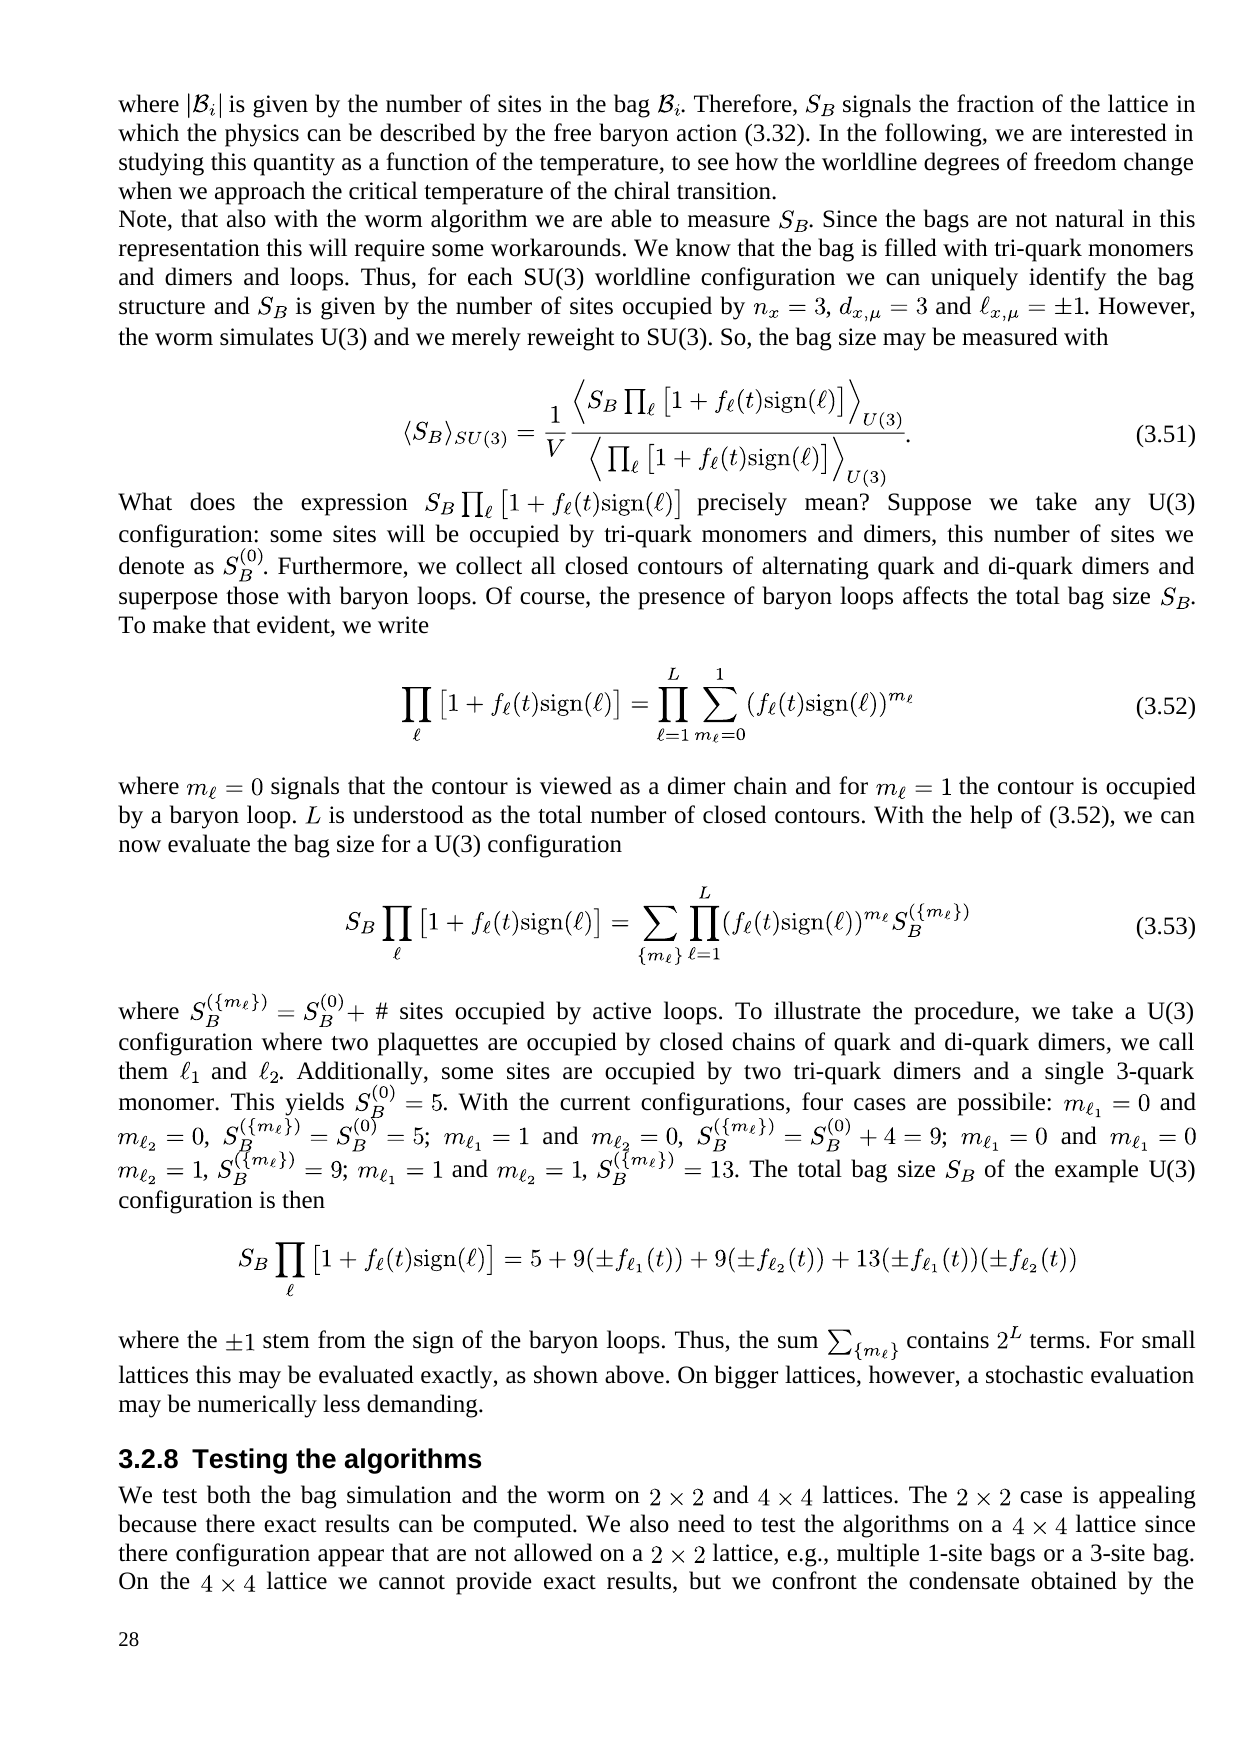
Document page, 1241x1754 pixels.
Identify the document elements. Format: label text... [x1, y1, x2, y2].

text . (3.51) [851, 379, 1196, 487]
text [118, 668, 715, 743]
text where # sites occupied by active loops. To illustrate the procedure, we take a U(3) configuration where two plaquettes are occupied by closed chains of quark and di-quark dimers, we call them and . Additionally, some sites are occupied by two tri-quark dimers and a single 3-quark monomer. This yields . With the current configurations, four cases are possibile: and , ; and , ; and , ; and , . The total bag size of the example U(3) configuration is then [118, 994, 1196, 1214]
subtitle Testing the algorithms [118, 1443, 1196, 1474]
text What does the expression precisely mean? Suppose we take any U(3) configuration: some sites will be occupied by tri-quark monomers and dimers, this number of sites we denote as . Furthermore, we collect all closed contours of alternating quark and di-quark dimers and superpose those with baryon loops. Of course, the presence of baryon loops affects the total bag size . To make that evident, we write [118, 487, 1196, 639]
text Note, that also with the worm algorithm we are able to measure . Since the bags are not natural in this representation this will require some workarounds. We know that the bag is filled with tri-quark monomers and dimers and loops. Thus, for each SU(3) worldline configuration we can uniquely identify the bag structure and is given by the number of sites occupied by , and . However, the worm simulates U(3) and we merely reweight to SU(3). So, the bag size may be measured with [118, 204, 1196, 350]
text (3.52) [718, 668, 1196, 743]
text (3.53) [679, 886, 1196, 965]
text where the stem from the sign of the baryon loops. Thus, the sum contains terms. For small lattices this may be evaluated exactly, as shown above. On bigger lattices, however, a stochastic evaluation may be numerically less demanding. [118, 1325, 1196, 1418]
text [118, 379, 866, 487]
text where is given by the number of sites in the bag . Therefore, signals the fraction of the lattice in which the physics can be described by the free baryon action (3.32). In the following, we are interested in studying this quantity as a function of the temperature, to see how the worldline degrees of freedom change when we approach the critical temperature of the chiral transition. [118, 89, 1196, 204]
text [118, 886, 701, 965]
text where signals that the contour is viewed as a dimer chain and for the contour is occupied by a baryon loop. is understood as the total number of closed contours. With the help of (3.52), we can now evaluate the bag size for a U(3) configuration [118, 771, 1196, 858]
text We test both the bag simulation and the worm on and lattices. The case is appealing because there exact results can be computed. We also need to test the algorithms on a lattice since there configuration appear that are not allowed on a lattice, e.g., multiple 1-site bags or a 3-site bag. On the lattice we cannot provide exact results, but we confront the condensate obtained by the [118, 1480, 1196, 1595]
